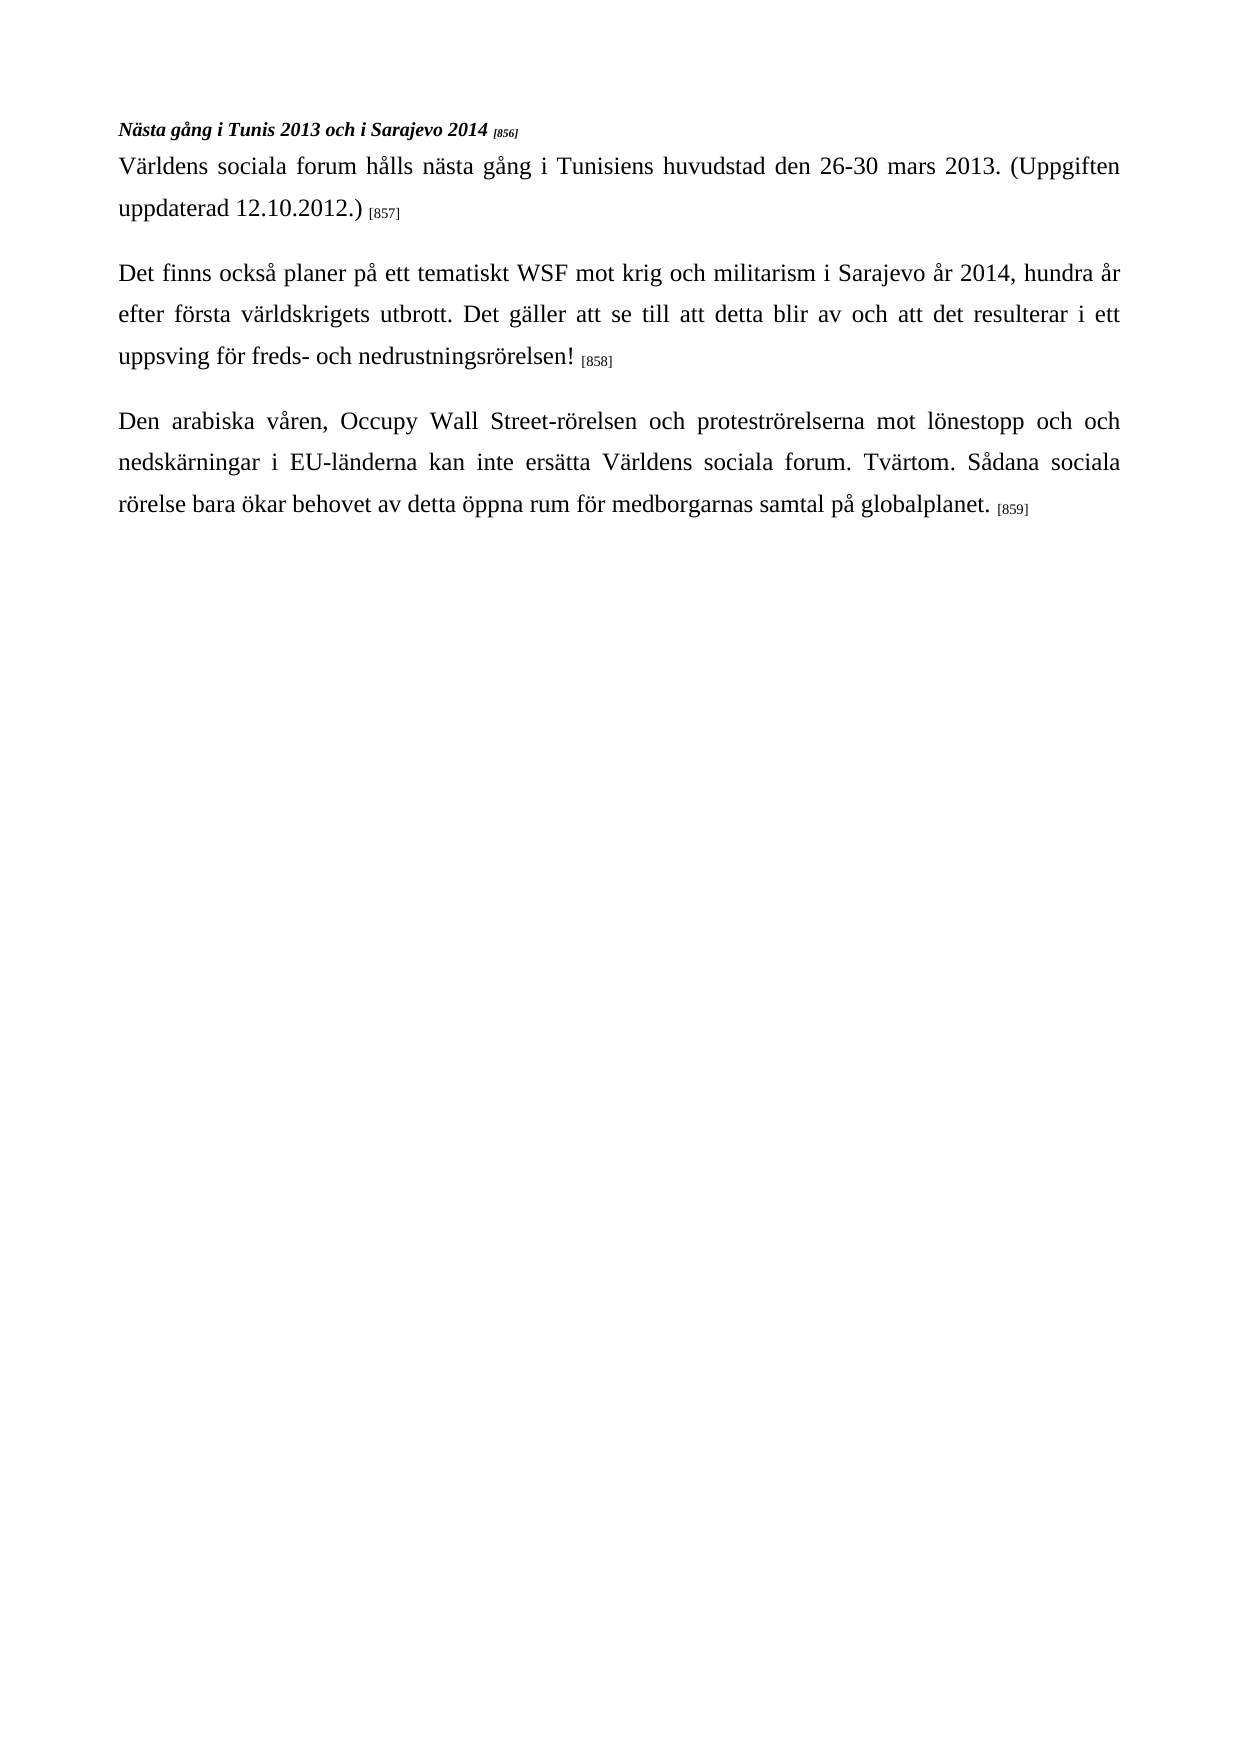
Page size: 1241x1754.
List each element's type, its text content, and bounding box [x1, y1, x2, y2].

text Den arabiska våren, Occupy Wall Street-rörelsen och proteströrelserna mot lönestopp och och nedskärningar i EU-länderna kan inte ersätta Världens sociala forum. Tvärtom. Sådana sociala rörelse bara ökar behovet av detta öppna rum för medborgarnas samtal på globalplanet. [859] [118, 407, 1122, 518]
subtitle Nästa gång i Tunis 2013 och i Sarajevo 2014 [856] [118, 118, 1122, 140]
text Världens sociala forum hålls nästa gång i Tunisiens huvudstad den 26-30 mars 2013. (Uppgiften uppdaterad 12.10.2012.) [857] [118, 152, 1122, 221]
text Det finns också planer på ett tematiskt WSF mot krig och militarism i Sarajevo år 2014, hundra år efter första världskrigets utbrott. Det gäller att se till att detta blir av och att det resulterar i ett uppsving för freds- och nedrustningsrörelsen! [858] [118, 259, 1122, 369]
